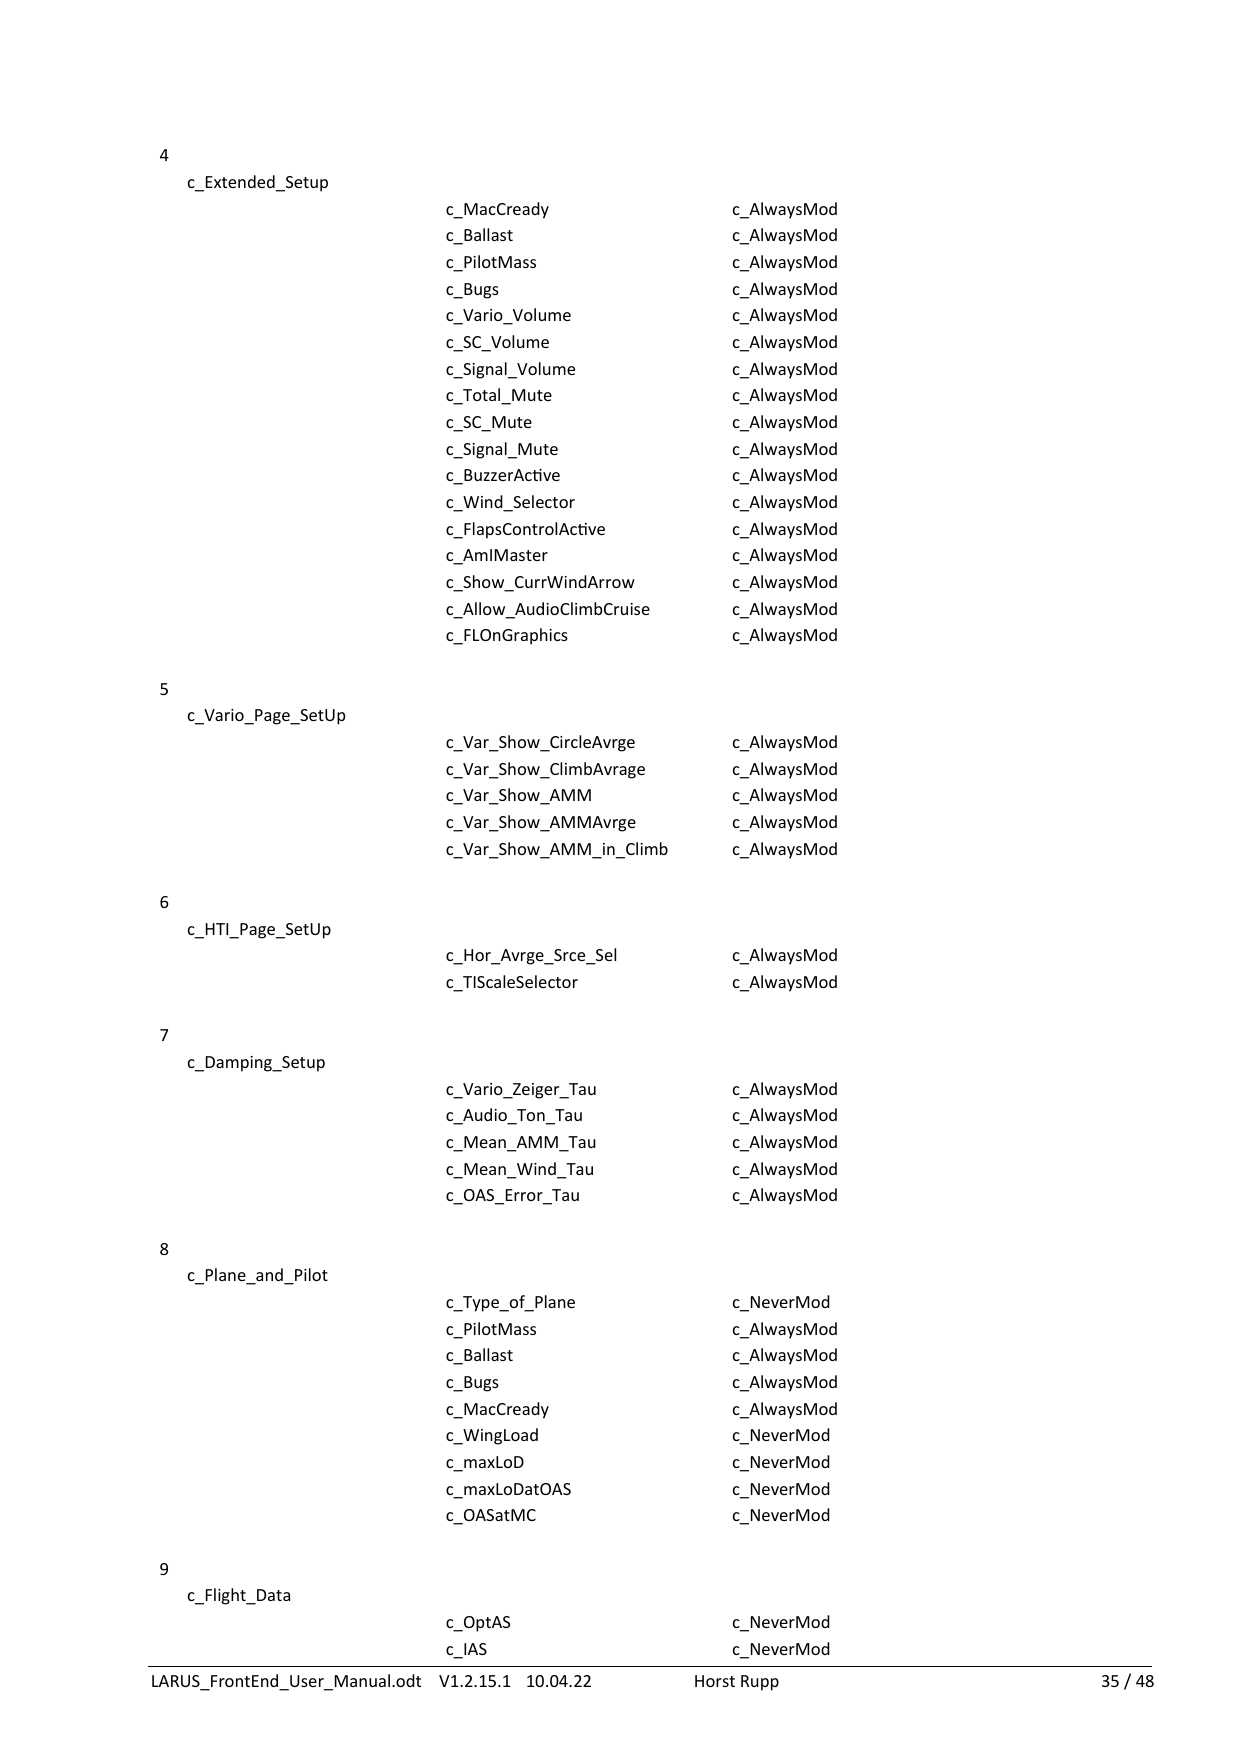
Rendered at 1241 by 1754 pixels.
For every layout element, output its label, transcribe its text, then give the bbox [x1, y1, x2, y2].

table_cell c_Mean_AMM_Tau [443, 1127, 729, 1153]
table_cell [184, 1073, 442, 1100]
table_cell [141, 967, 184, 993]
table_cell [141, 1393, 184, 1420]
table_cell [443, 1020, 729, 1047]
table_cell [729, 1260, 913, 1287]
table_cell c_Type_of_Plane [443, 1287, 729, 1313]
table_cell [141, 1340, 184, 1367]
table_cell [184, 247, 442, 273]
table_cell [141, 1180, 184, 1207]
table_cell [443, 113, 729, 140]
table_cell [184, 727, 442, 753]
table_cell c_AlwaysMod [729, 1153, 913, 1180]
table_cell [141, 1047, 184, 1073]
table_cell [443, 860, 729, 887]
table_cell c_AlwaysMod [729, 407, 913, 433]
table_cell 8 [141, 1233, 184, 1260]
table_cell c_Var_Show_AMM_in_Climb [443, 833, 729, 860]
table_cell c_AlwaysMod [729, 1313, 913, 1340]
table_cell c_SC_Volume [443, 327, 729, 353]
table_cell c_NeverMod [729, 1447, 913, 1473]
table_cell [141, 353, 184, 380]
table_cell [184, 620, 442, 647]
table_cell c_Bugs [443, 1367, 729, 1393]
table_cell [141, 620, 184, 647]
table_cell [729, 140, 913, 167]
table_cell [141, 1473, 184, 1500]
table_cell [141, 300, 184, 327]
table_cell [184, 1607, 442, 1633]
table_cell c_Mean_Wind_Tau [443, 1153, 729, 1180]
table_cell c_Total_Mute [443, 380, 729, 407]
table_cell [184, 1420, 442, 1447]
table_cell [141, 727, 184, 753]
table_cell c_Flight_Data [184, 1580, 442, 1607]
table_cell c_Damping_Setup [184, 1047, 442, 1073]
table_cell c_PilotMass [443, 1313, 729, 1340]
table_cell [141, 647, 184, 673]
table_cell c_HTI_Page_SetUp [184, 913, 442, 940]
table_cell c_Allow_AudioClimbCruise [443, 593, 729, 620]
table_cell [184, 1473, 442, 1500]
table_cell [184, 327, 442, 353]
table_cell c_Vario_Page_SetUp [184, 700, 442, 727]
table_cell [184, 380, 442, 407]
table_cell [184, 1313, 442, 1340]
table_cell [184, 993, 442, 1020]
table_cell [184, 1100, 442, 1127]
table_cell [141, 487, 184, 513]
table_cell [141, 273, 184, 300]
table_cell c_Vario_Volume [443, 300, 729, 327]
table_cell 5 [141, 673, 184, 700]
table_cell [729, 860, 913, 887]
table_cell [729, 1580, 913, 1607]
table_cell c_AlwaysMod [729, 1127, 913, 1153]
table_cell [729, 673, 913, 700]
table_cell [184, 1393, 442, 1420]
table_cell [729, 1207, 913, 1233]
table_cell [729, 1047, 913, 1073]
table_cell [443, 140, 729, 167]
table_cell [141, 913, 184, 940]
table_cell [443, 673, 729, 700]
table_cell [141, 513, 184, 540]
table_cell [184, 673, 442, 700]
table_cell [184, 780, 442, 807]
table_cell [141, 460, 184, 487]
table_cell c_AlwaysMod [729, 1100, 913, 1127]
table_cell c_AlwaysMod [729, 753, 913, 780]
table_cell c_Audio_Ton_Tau [443, 1100, 729, 1127]
table_cell [184, 1633, 442, 1660]
table_cell [141, 807, 184, 833]
table_cell c_AlwaysMod [729, 780, 913, 807]
table_cell [184, 1153, 442, 1180]
table_cell [141, 433, 184, 460]
table_cell [443, 993, 729, 1020]
table_cell c_Ballast [443, 1340, 729, 1367]
table_cell c_AlwaysMod [729, 273, 913, 300]
table_cell c_NeverMod [729, 1473, 913, 1500]
table_cell c_TIScaleSelector [443, 967, 729, 993]
table_cell [184, 1233, 442, 1260]
table_cell c_SC_Mute [443, 407, 729, 433]
table_cell [141, 860, 184, 887]
table_cell [184, 1287, 442, 1313]
table_cell [184, 1020, 442, 1047]
table_cell c_AlwaysMod [729, 460, 913, 487]
table_cell [141, 1447, 184, 1473]
table_cell [141, 593, 184, 620]
table_cell [184, 273, 442, 300]
table_cell c_Ballast [443, 220, 729, 247]
table_cell [141, 1153, 184, 1180]
table_cell c_FLOnGraphics [443, 620, 729, 647]
table_cell [184, 1340, 442, 1367]
table_cell c_AlwaysMod [729, 1073, 913, 1100]
table_cell [184, 300, 442, 327]
table_cell [141, 1607, 184, 1633]
table_cell [729, 1020, 913, 1047]
table_cell [184, 140, 442, 167]
table_cell [141, 1127, 184, 1153]
table_cell c_AlwaysMod [729, 513, 913, 540]
table_cell [443, 1580, 729, 1607]
table_cell [141, 1313, 184, 1340]
table_cell c_NeverMod [729, 1633, 913, 1660]
table_cell [729, 887, 913, 913]
table_cell c_AlwaysMod [729, 247, 913, 273]
table_cell c_AmIMaster [443, 540, 729, 567]
table_cell [184, 567, 442, 593]
table_cell c_NeverMod [729, 1420, 913, 1447]
table_cell [729, 993, 913, 1020]
table_cell [729, 1527, 913, 1553]
table_cell c_Wind_Selector [443, 487, 729, 513]
table_cell c_Var_Show_AMM [443, 780, 729, 807]
table_cell [443, 913, 729, 940]
table_cell [141, 1073, 184, 1100]
table_cell c_AlwaysMod [729, 193, 913, 220]
table_cell c_AlwaysMod [729, 1393, 913, 1420]
table_cell [141, 193, 184, 220]
table_cell c_AlwaysMod [729, 967, 913, 993]
table_cell [184, 593, 442, 620]
table_cell c_Bugs [443, 273, 729, 300]
table_cell [729, 700, 913, 727]
table_cell [184, 1207, 442, 1233]
table_cell [184, 1367, 442, 1393]
table_cell 9 [141, 1553, 184, 1580]
table_cell [141, 1260, 184, 1287]
table_cell [184, 887, 442, 913]
table_cell [141, 1527, 184, 1553]
table_cell [443, 1207, 729, 1233]
table_cell [141, 700, 184, 727]
table_cell [141, 540, 184, 567]
table_cell c_AlwaysMod [729, 727, 913, 753]
table_cell [184, 193, 442, 220]
table_cell [729, 113, 913, 140]
table_cell [729, 913, 913, 940]
table_cell c_OptAS [443, 1607, 729, 1633]
table_cell c_AlwaysMod [729, 300, 913, 327]
table_cell c_maxLoDatOAS [443, 1473, 729, 1500]
table_cell [141, 1633, 184, 1660]
table_cell [141, 1287, 184, 1313]
table_cell [141, 1580, 184, 1607]
table_cell [184, 1553, 442, 1580]
table_cell [141, 993, 184, 1020]
table_cell [184, 353, 442, 380]
table_cell [141, 380, 184, 407]
table_cell [184, 1500, 442, 1527]
table_cell [184, 513, 442, 540]
table_cell [141, 1500, 184, 1527]
table_cell [184, 433, 442, 460]
table_cell [443, 1260, 729, 1287]
table_cell [184, 807, 442, 833]
table_cell [141, 1420, 184, 1447]
table_cell c_AlwaysMod [729, 487, 913, 513]
table_cell c_Plane_and_Pilot [184, 1260, 442, 1287]
table_cell c_WingLoad [443, 1420, 729, 1447]
table_cell [184, 1180, 442, 1207]
table_cell 6 [141, 887, 184, 913]
table_cell [184, 113, 442, 140]
table_cell [443, 1047, 729, 1073]
table_cell c_AlwaysMod [729, 807, 913, 833]
table_cell [184, 1127, 442, 1153]
table_cell c_AlwaysMod [729, 593, 913, 620]
table_cell [184, 833, 442, 860]
table_cell [184, 540, 442, 567]
table_cell [184, 220, 442, 247]
table_cell [141, 167, 184, 193]
table_cell [184, 940, 442, 967]
table_cell [184, 860, 442, 887]
table_cell [184, 1447, 442, 1473]
table_cell 7 [141, 1020, 184, 1047]
table_cell c_AlwaysMod [729, 567, 913, 593]
table_cell c_BuzzerActive [443, 460, 729, 487]
table_cell [141, 780, 184, 807]
table_cell [141, 220, 184, 247]
table_cell c_Show_CurrWindArrow [443, 567, 729, 593]
table_cell [729, 167, 913, 193]
table_cell [184, 460, 442, 487]
table_cell c_NeverMod [729, 1500, 913, 1527]
table_cell [141, 327, 184, 353]
table_cell [729, 647, 913, 673]
table_cell [729, 1233, 913, 1260]
table_cell [184, 487, 442, 513]
table_cell [443, 647, 729, 673]
table_cell [443, 887, 729, 913]
table_cell c_AlwaysMod [729, 433, 913, 460]
table_cell c_OASatMC [443, 1500, 729, 1527]
table_cell c_AlwaysMod [729, 620, 913, 647]
table_cell c_FlapsControlActive [443, 513, 729, 540]
table_cell c_AlwaysMod [729, 940, 913, 967]
table_cell [184, 753, 442, 780]
table_cell c_AlwaysMod [729, 540, 913, 567]
table_cell [443, 1553, 729, 1580]
table_cell c_AlwaysMod [729, 353, 913, 380]
table_cell c_NeverMod [729, 1287, 913, 1313]
table_cell c_AlwaysMod [729, 220, 913, 247]
table_cell [141, 407, 184, 433]
table_cell [184, 407, 442, 433]
table_cell [141, 940, 184, 967]
table_cell [141, 753, 184, 780]
table_cell [141, 567, 184, 593]
table_cell c_Var_Show_CircleAvrge [443, 727, 729, 753]
table_cell c_OAS_Error_Tau [443, 1180, 729, 1207]
table_cell c_AlwaysMod [729, 833, 913, 860]
table_cell [141, 247, 184, 273]
table_cell c_PilotMass [443, 247, 729, 273]
table_cell c_IAS [443, 1633, 729, 1660]
table_cell [443, 700, 729, 727]
table_cell [443, 167, 729, 193]
table_cell [184, 647, 442, 673]
table_cell c_Var_Show_ClimbAvrage [443, 753, 729, 780]
table_cell c_Var_Show_AMMAvrge [443, 807, 729, 833]
table_cell c_MacCready [443, 1393, 729, 1420]
table_cell [141, 1207, 184, 1233]
table_cell [443, 1527, 729, 1553]
table_cell [141, 113, 184, 140]
table_cell c_AlwaysMod [729, 1340, 913, 1367]
table_cell c_Signal_Mute [443, 433, 729, 460]
table_cell c_Hor_Avrge_Srce_Sel [443, 940, 729, 967]
table_cell c_Vario_Zeiger_Tau [443, 1073, 729, 1100]
table_cell [184, 967, 442, 993]
table_cell c_Extended_Setup [184, 167, 442, 193]
table_cell [443, 1233, 729, 1260]
table_cell [184, 1527, 442, 1553]
table_cell c_AlwaysMod [729, 1367, 913, 1393]
table_cell [141, 1367, 184, 1393]
table_cell c_Signal_Volume [443, 353, 729, 380]
table_cell [141, 833, 184, 860]
table_cell c_NeverMod [729, 1607, 913, 1633]
table_cell c_AlwaysMod [729, 1180, 913, 1207]
table_cell [141, 1100, 184, 1127]
table_cell 4 [141, 140, 184, 167]
table_cell c_AlwaysMod [729, 327, 913, 353]
table_cell c_maxLoD [443, 1447, 729, 1473]
table_cell [729, 1553, 913, 1580]
table_cell c_AlwaysMod [729, 380, 913, 407]
table_cell c_MacCready [443, 193, 729, 220]
